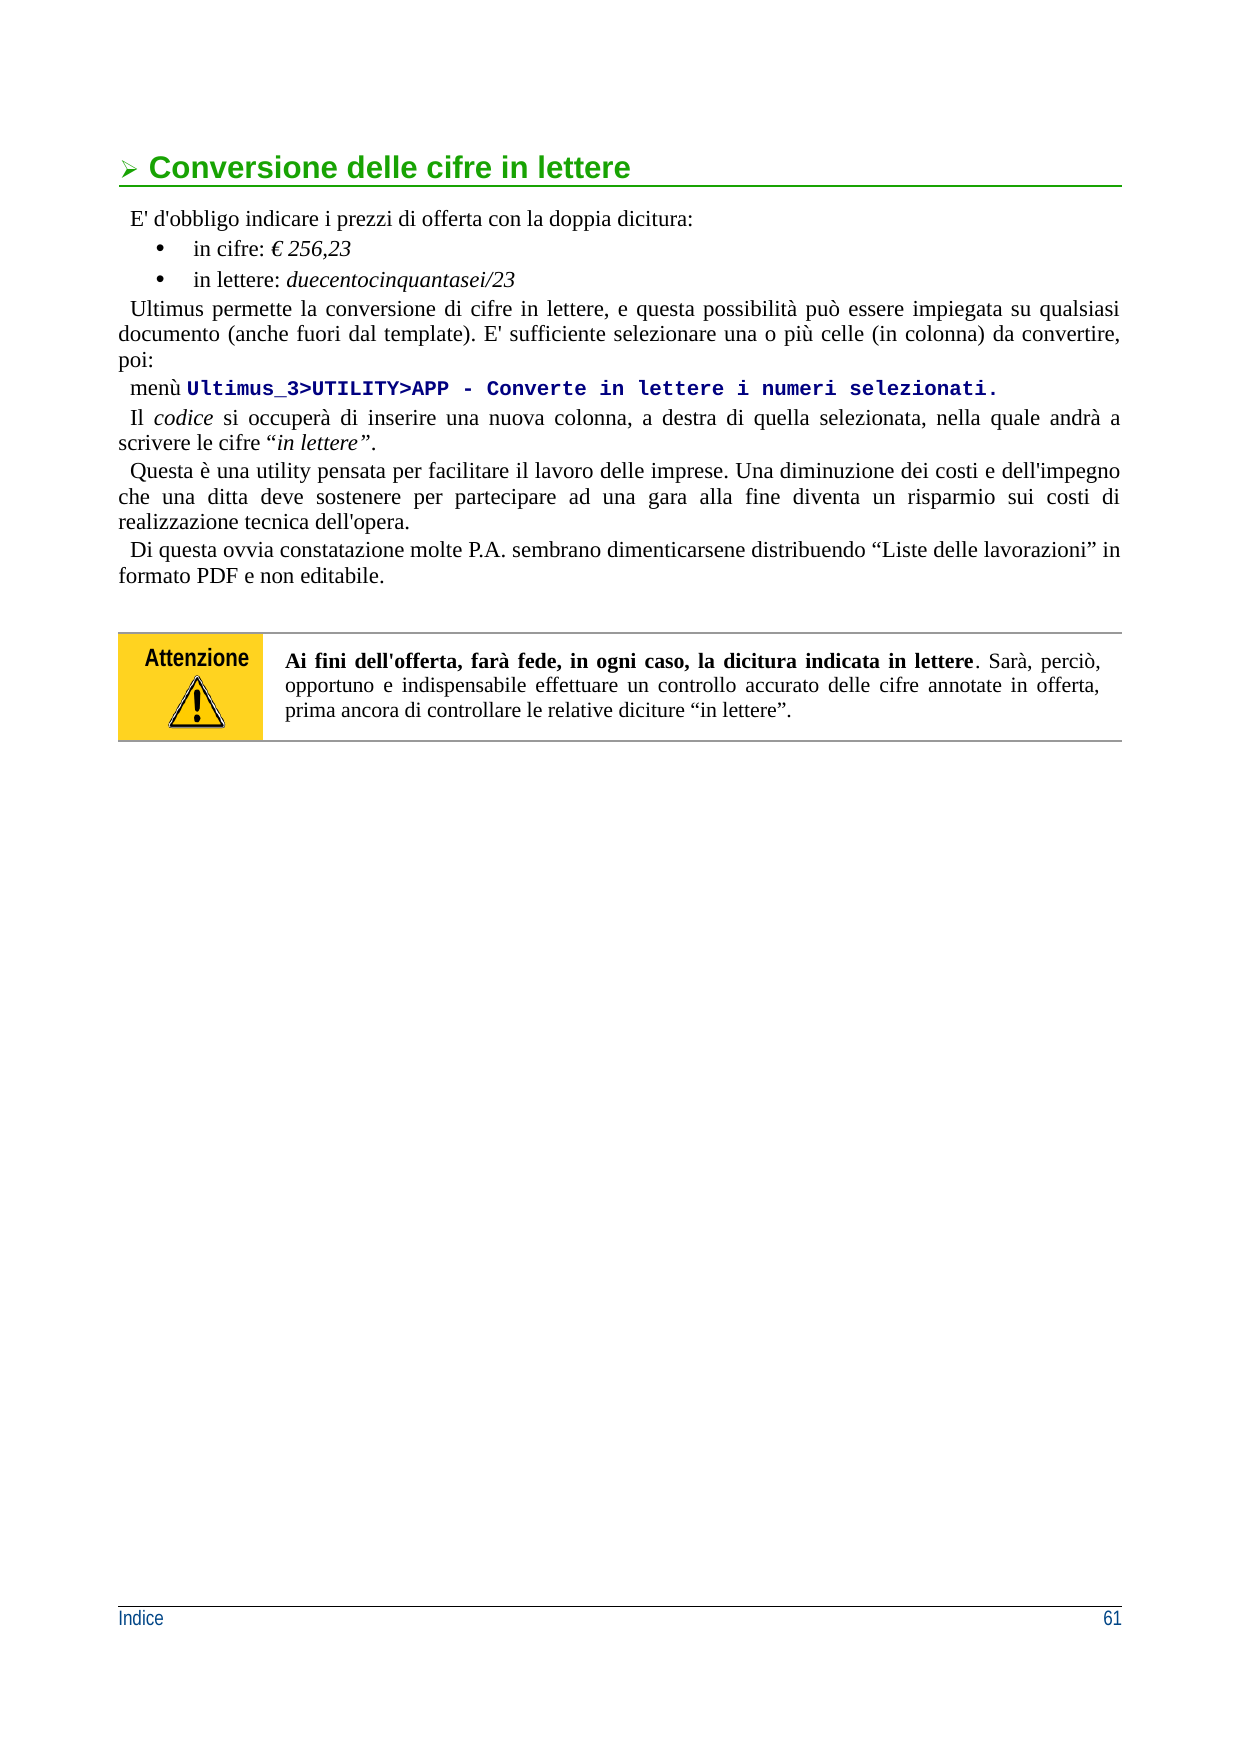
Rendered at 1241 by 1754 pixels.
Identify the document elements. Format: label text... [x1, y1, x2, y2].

text Di questa ovvia constatazione molte P.A. sembrano dimenticarsene distribuendo “Liste delle lavorazioni” in formato PDF e non editabile. [118, 537, 1122, 588]
text E' d'obbligo indicare i prezzi di offerta con la doppia dicitura: [118, 206, 1122, 231]
picture [164, 671, 229, 732]
table_header Attenzione [118, 634, 263, 740]
text menù Ultimus_3>UTILITY>APP - Converte in lettere i numeri selezionati. [118, 375, 1122, 402]
list in lettere: duecentocinquantasei/23 [156, 265, 1122, 293]
list in cifre: € 256,23 [156, 234, 1122, 262]
text Questa è una utility pensata per facilitare il lavoro delle imprese. Una diminuzione dei costi e dell'impegno che una ditta deve sostenere per partecipare ad una gara alla fine diventa un risparmio sui costi di realizzazione tecnica dell'opera. [118, 458, 1122, 534]
text Ultimus permette la conversione di cifre in lettere, e questa possibilità può essere impiegata su qualsiasi documento (anche fuori dal template). E' sufficiente selezionare una o più celle (in colonna) da convertire, poi: [118, 296, 1122, 372]
text Il codice si occuperà di inserire una nuova colonna, a destra di quella selezionata, nella quale andrà a scrivere le cifre “in lettere”. [118, 404, 1122, 455]
table_header Ai fini dell'offerta, farà fede, in ogni caso, la dicitura indicata in lettere. Sarà, perciò, opportuno e indispensabile effettuare un controllo accurato delle cifre annotate in offerta, prima ancora di controllare le relative diciture “in lettere”. [264, 634, 1122, 740]
subtitle Conversione delle cifre in lettere [119, 150, 1122, 185]
